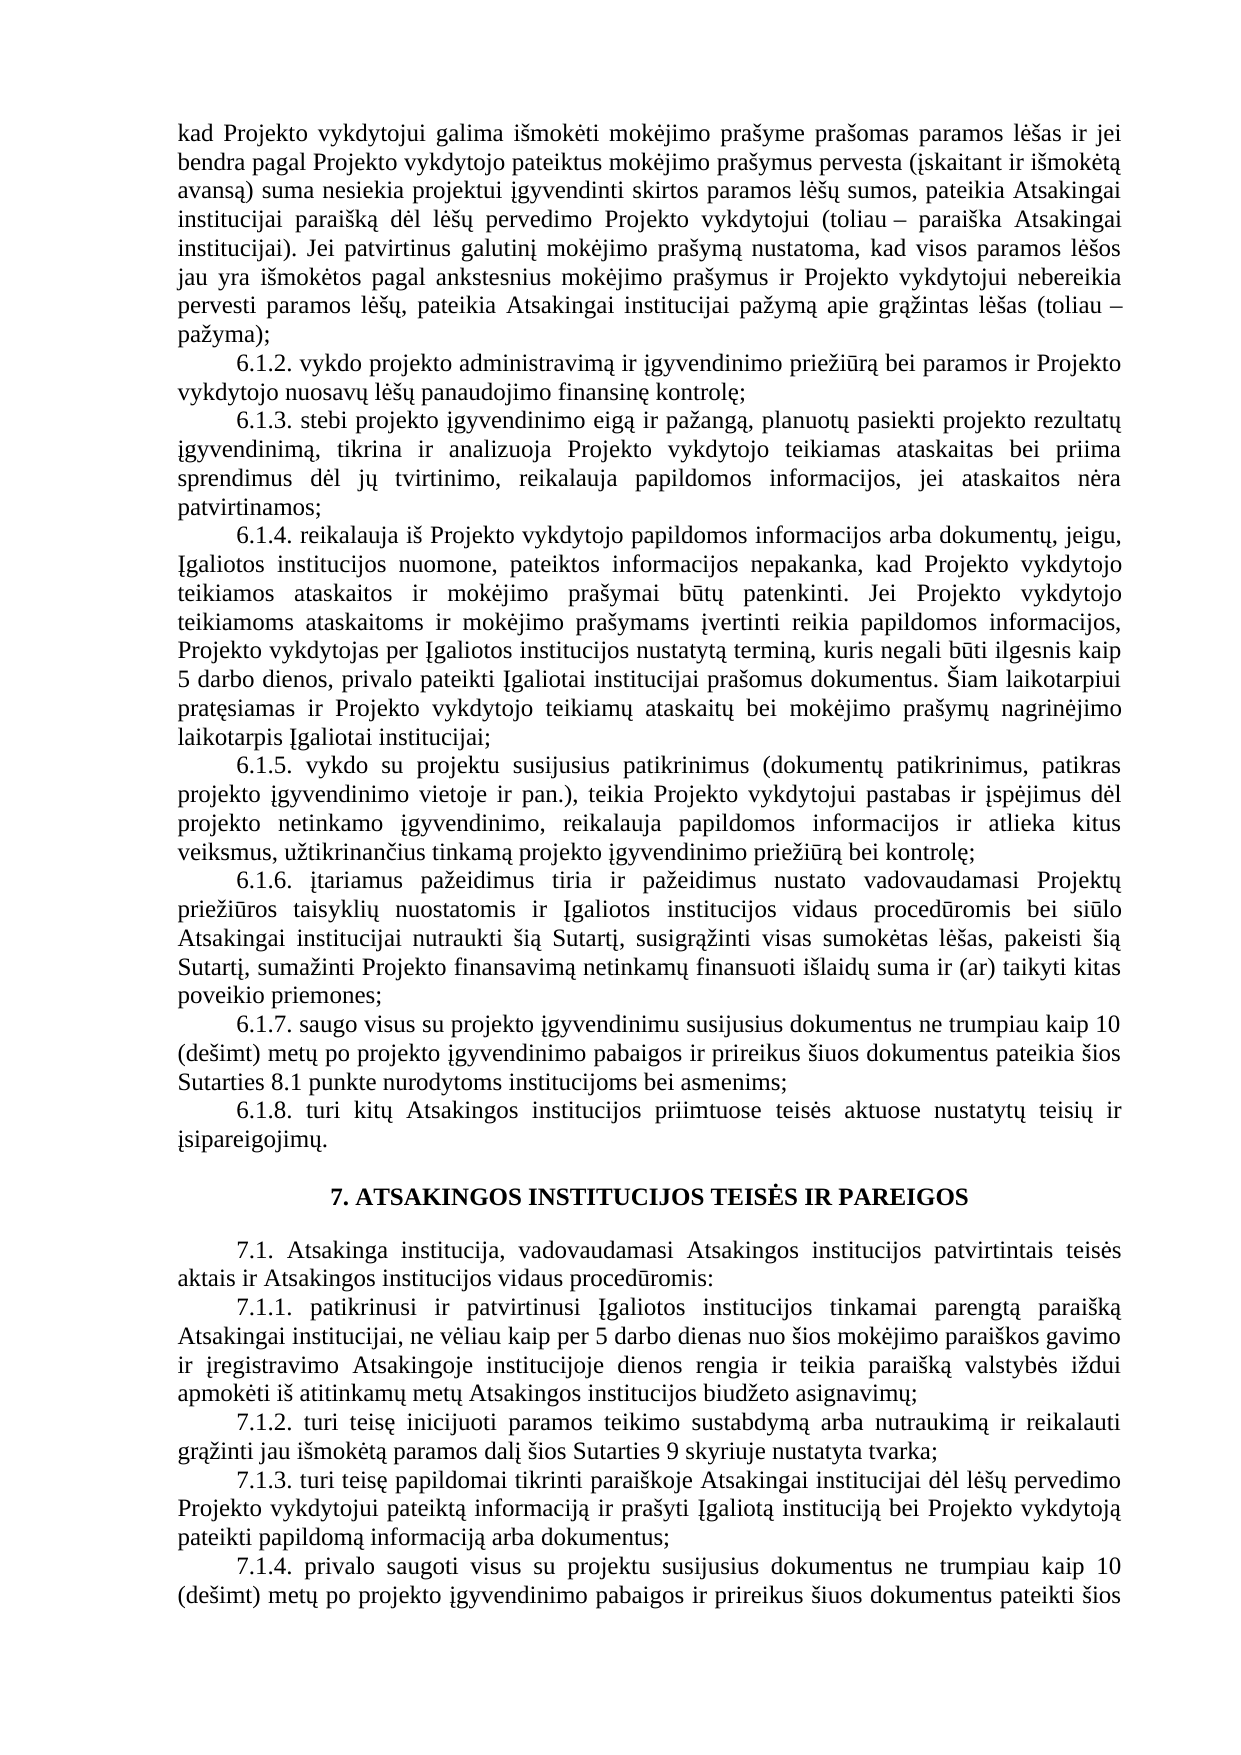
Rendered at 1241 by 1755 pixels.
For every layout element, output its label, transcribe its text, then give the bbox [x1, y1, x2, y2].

text 7.1. Atsakinga institucija, vadovaudamasi Atsakingos institucijos patvirtintais teisės aktais ir Atsakingos institucijos vidaus procedūromis: [177, 1235, 1122, 1292]
text 7.1.1. patikrinusi ir patvirtinusi Įgaliotos institucijos tinkamai parengtą paraišką Atsakingai institucijai, ne vėliau kaip per 5 darbo dienas nuo šios mokėjimo paraiškos gavimo ir įregistravimo Atsakingoje institucijoje dienos rengia ir teikia paraišką valstybės iždui apmokėti iš atitinkamų metų Atsakingos institucijos biudžeto asignavimų; [177, 1292, 1122, 1407]
text 7. ATSAKINGOS INSTITUCIJOS TEISĖS IR PAREIGOS [177, 1182, 1122, 1211]
text 7.1.4. privalo saugoti visus su projektu susijusius dokumentus ne trumpiau kaip 10 (dešimt) metų po projekto įgyvendinimo pabaigos ir prireikus šiuos dokumentus pateikti šios [177, 1551, 1122, 1608]
text 6.1.2. vykdo projekto administravimą ir įgyvendinimo priežiūrą bei paramos ir Projekto vykdytojo nuosavų lėšų panaudojimo finansinę kontrolę; [177, 348, 1122, 406]
text 6.1.4. reikalauja iš Projekto vykdytojo papildomos informacijos arba dokumentų, jeigu, Įgaliotos institucijos nuomone, pateiktos informacijos nepakanka, kad Projekto vykdytojo teikiamos ataskaitos ir mokėjimo prašymai būtų patenkinti. Jei Projekto vykdytojo teikiamoms ataskaitoms ir mokėjimo prašymams įvertinti reikia papildomos informacijos, Projekto vykdytojas per Įgaliotos institucijos nustatytą terminą, kuris negali būti ilgesnis kaip 5 darbo dienos, privalo pateikti Įgaliotai institucijai prašomus dokumentus. Šiam laikotarpiui pratęsiamas ir Projekto vykdytojo teikiamų ataskaitų bei mokėjimo prašymų nagrinėjimo laikotarpis Įgaliotai institucijai; [177, 521, 1122, 751]
text 7.1.3. turi teisę papildomai tikrinti paraiškoje Atsakingai institucijai dėl lėšų pervedimo Projekto vykdytojui pateiktą informaciją ir prašyti Įgaliotą instituciją bei Projekto vykdytoją pateikti papildomą informaciją arba dokumentus; [177, 1465, 1122, 1551]
text 6.1.8. turi kitų Atsakingos institucijos priimtuose teisės aktuose nustatytų teisių ir įsipareigojimų. [177, 1096, 1122, 1153]
text 7.1.2. turi teisę inicijuoti paramos teikimo sustabdymą arba nutraukimą ir reikalauti grąžinti jau išmokėtą paramos dalį šios Sutarties 9 skyriuje nustatyta tvarka; [177, 1407, 1122, 1465]
text 6.1.7. saugo visus su projekto įgyvendinimu susijusius dokumentus ne trumpiau kaip 10 (dešimt) metų po projekto įgyvendinimo pabaigos ir prireikus šiuos dokumentus pateikia šios Sutarties 8.1 punkte nurodytoms institucijoms bei asmenims; [177, 1009, 1122, 1096]
text 6.1.5. vykdo su projektu susijusius patikrinimus (dokumentų patikrinimus, patikras projekto įgyvendinimo vietoje ir pan.), teikia Projekto vykdytojui pastabas ir įspėjimus dėl projekto netinkamo įgyvendinimo, reikalauja papildomos informacijos ir atlieka kitus veiksmus, užtikrinančius tinkamą projekto įgyvendinimo priežiūrą bei kontrolę; [177, 751, 1122, 866]
text 6.1.3. stebi projekto įgyvendinimo eigą ir pažangą, planuotų pasiekti projekto rezultatų įgyvendinimą, tikrina ir analizuoja Projekto vykdytojo teikiamas ataskaitas bei priima sprendimus dėl jų tvirtinimo, reikalauja papildomos informacijos, jei ataskaitos nėra patvirtinamos; [177, 406, 1122, 521]
text 6.1.6. įtariamus pažeidimus tiria ir pažeidimus nustato vadovaudamasi Projektų priežiūros taisyklių nuostatomis ir Įgaliotos institucijos vidaus procedūromis bei siūlo Atsakingai institucijai nutraukti šią Sutartį, susigrąžinti visas sumokėtas lėšas, pakeisti šią Sutartį, sumažinti Projekto finansavimą netinkamų finansuoti išlaidų suma ir (ar) taikyti kitas poveikio priemones; [177, 866, 1122, 1009]
text kad Projekto vykdytojui galima išmokėti mokėjimo prašyme prašomas paramos lėšas ir jei bendra pagal Projekto vykdytojo pateiktus mokėjimo prašymus pervesta (įskaitant ir išmokėtą avansą) suma nesiekia projektui įgyvendinti skirtos paramos lėšų sumos, pateikia Atsakingai institucijai paraišką dėl lėšų pervedimo Projekto vykdytojui (toliau – paraiška Atsakingai institucijai). Jei patvirtinus galutinį mokėjimo prašymą nustatoma, kad visos paramos lėšos jau yra išmokėtos pagal ankstesnius mokėjimo prašymus ir Projekto vykdytojui nebereikia pervesti paramos lėšų, pateikia Atsakingai institucijai pažymą apie grąžintas lėšas (toliau – pažyma); [177, 118, 1122, 348]
